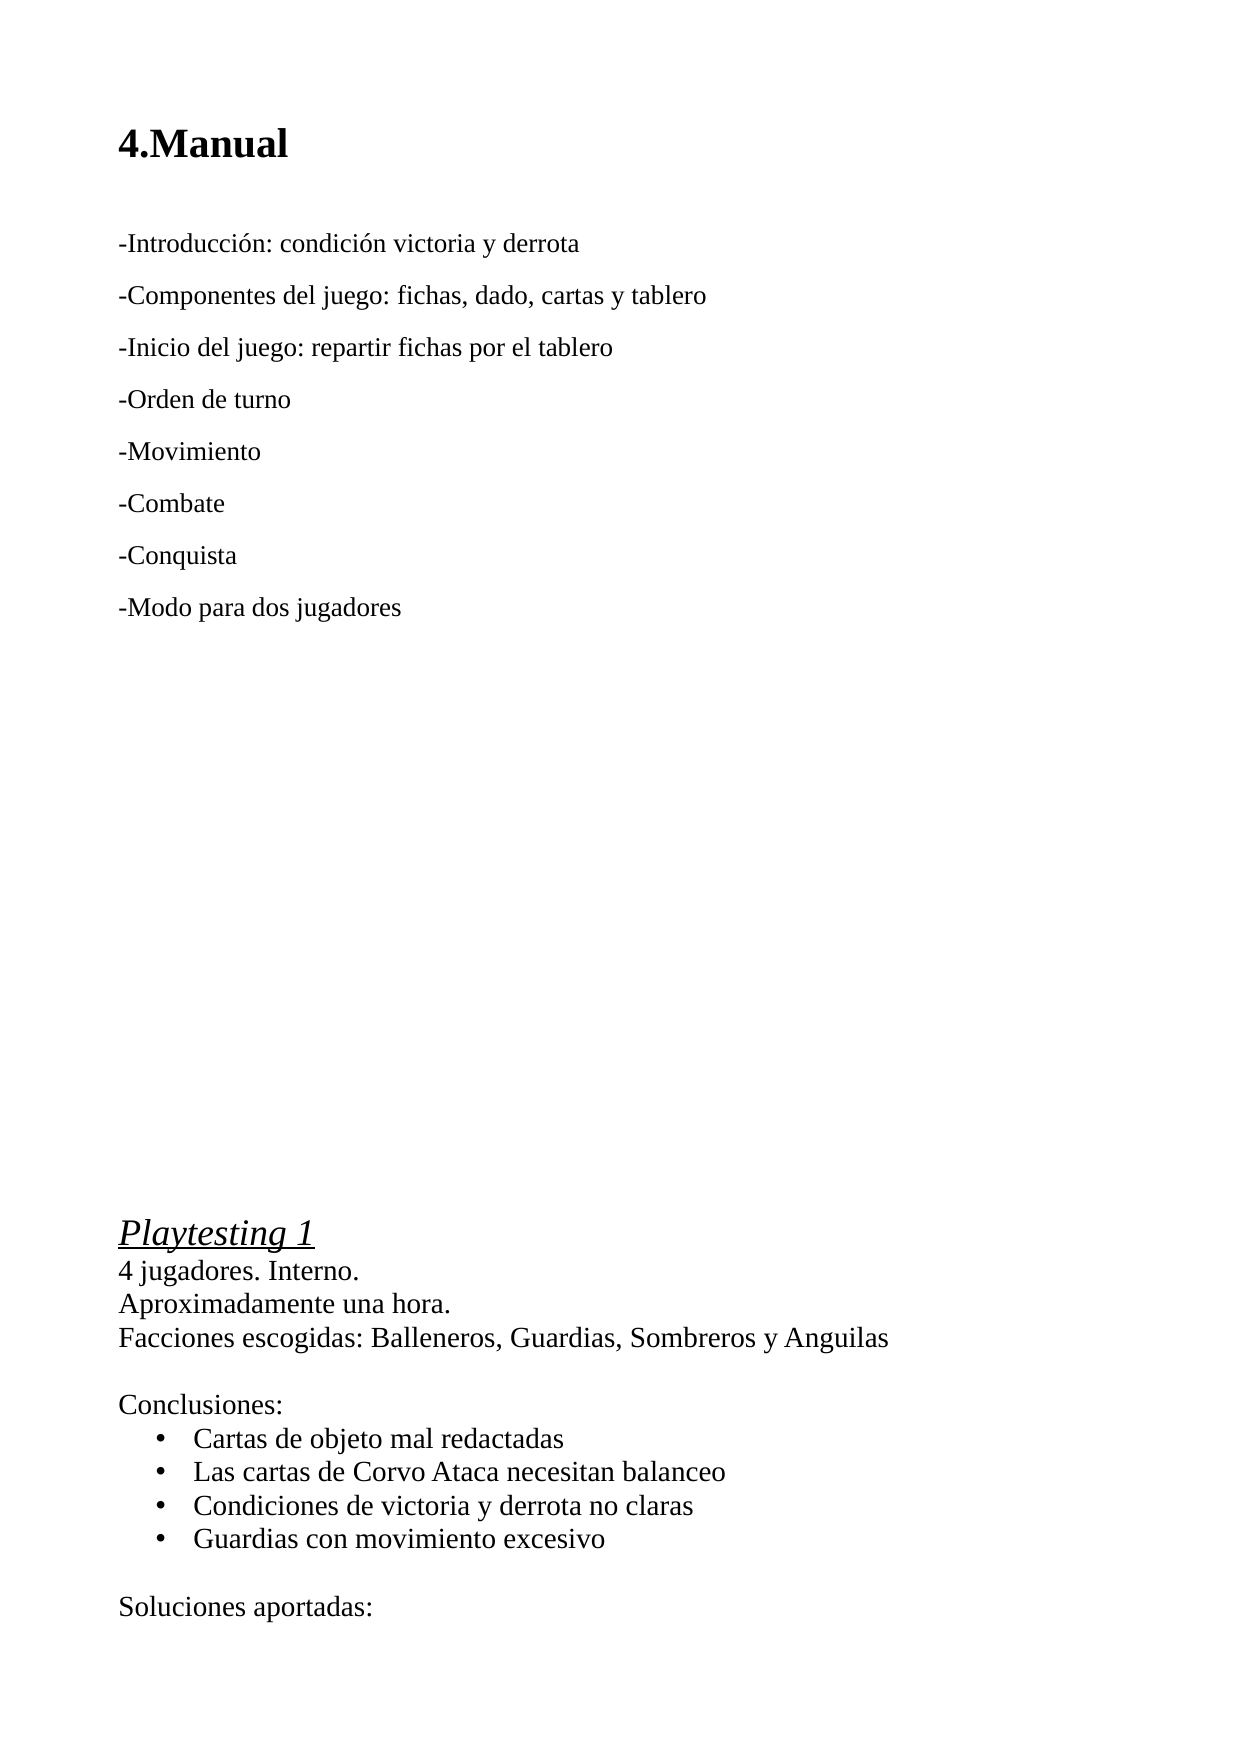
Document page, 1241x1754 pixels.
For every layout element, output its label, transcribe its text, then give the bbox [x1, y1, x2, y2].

list Guardias con movimiento excesivo [156, 1522, 1122, 1555]
text Soluciones aportadas: [118, 1589, 1122, 1622]
text -Conquista [118, 539, 1122, 570]
text Conclusiones: [118, 1387, 1122, 1421]
text Facciones escogidas: Balleneros, Guardias, Sombreros y Anguilas [118, 1320, 1122, 1354]
text -Orden de turno [118, 383, 1122, 414]
list Cartas de objeto mal redactadas [156, 1421, 1122, 1454]
list Condiciones de victoria y derrota no claras [156, 1488, 1122, 1522]
text -Componentes del juego: fichas, dado, cartas y tablero [118, 279, 1122, 311]
text Aproximadamente una hora. [118, 1287, 1122, 1320]
text -Combate [118, 487, 1122, 518]
text -Movimiento [118, 435, 1122, 466]
text -Introducción: condición victoria y derrota [118, 228, 1122, 259]
text -Modo para dos jugadores [118, 591, 1122, 622]
text -Inicio del juego: repartir fichas por el tablero [118, 331, 1122, 362]
list Las cartas de Corvo Ataca necesitan balanceo [156, 1454, 1122, 1488]
subtitle 4.Manual [118, 118, 1122, 166]
text 4 jugadores. Interno. [118, 1253, 1122, 1287]
text Playtesting 1 [118, 1210, 1122, 1253]
